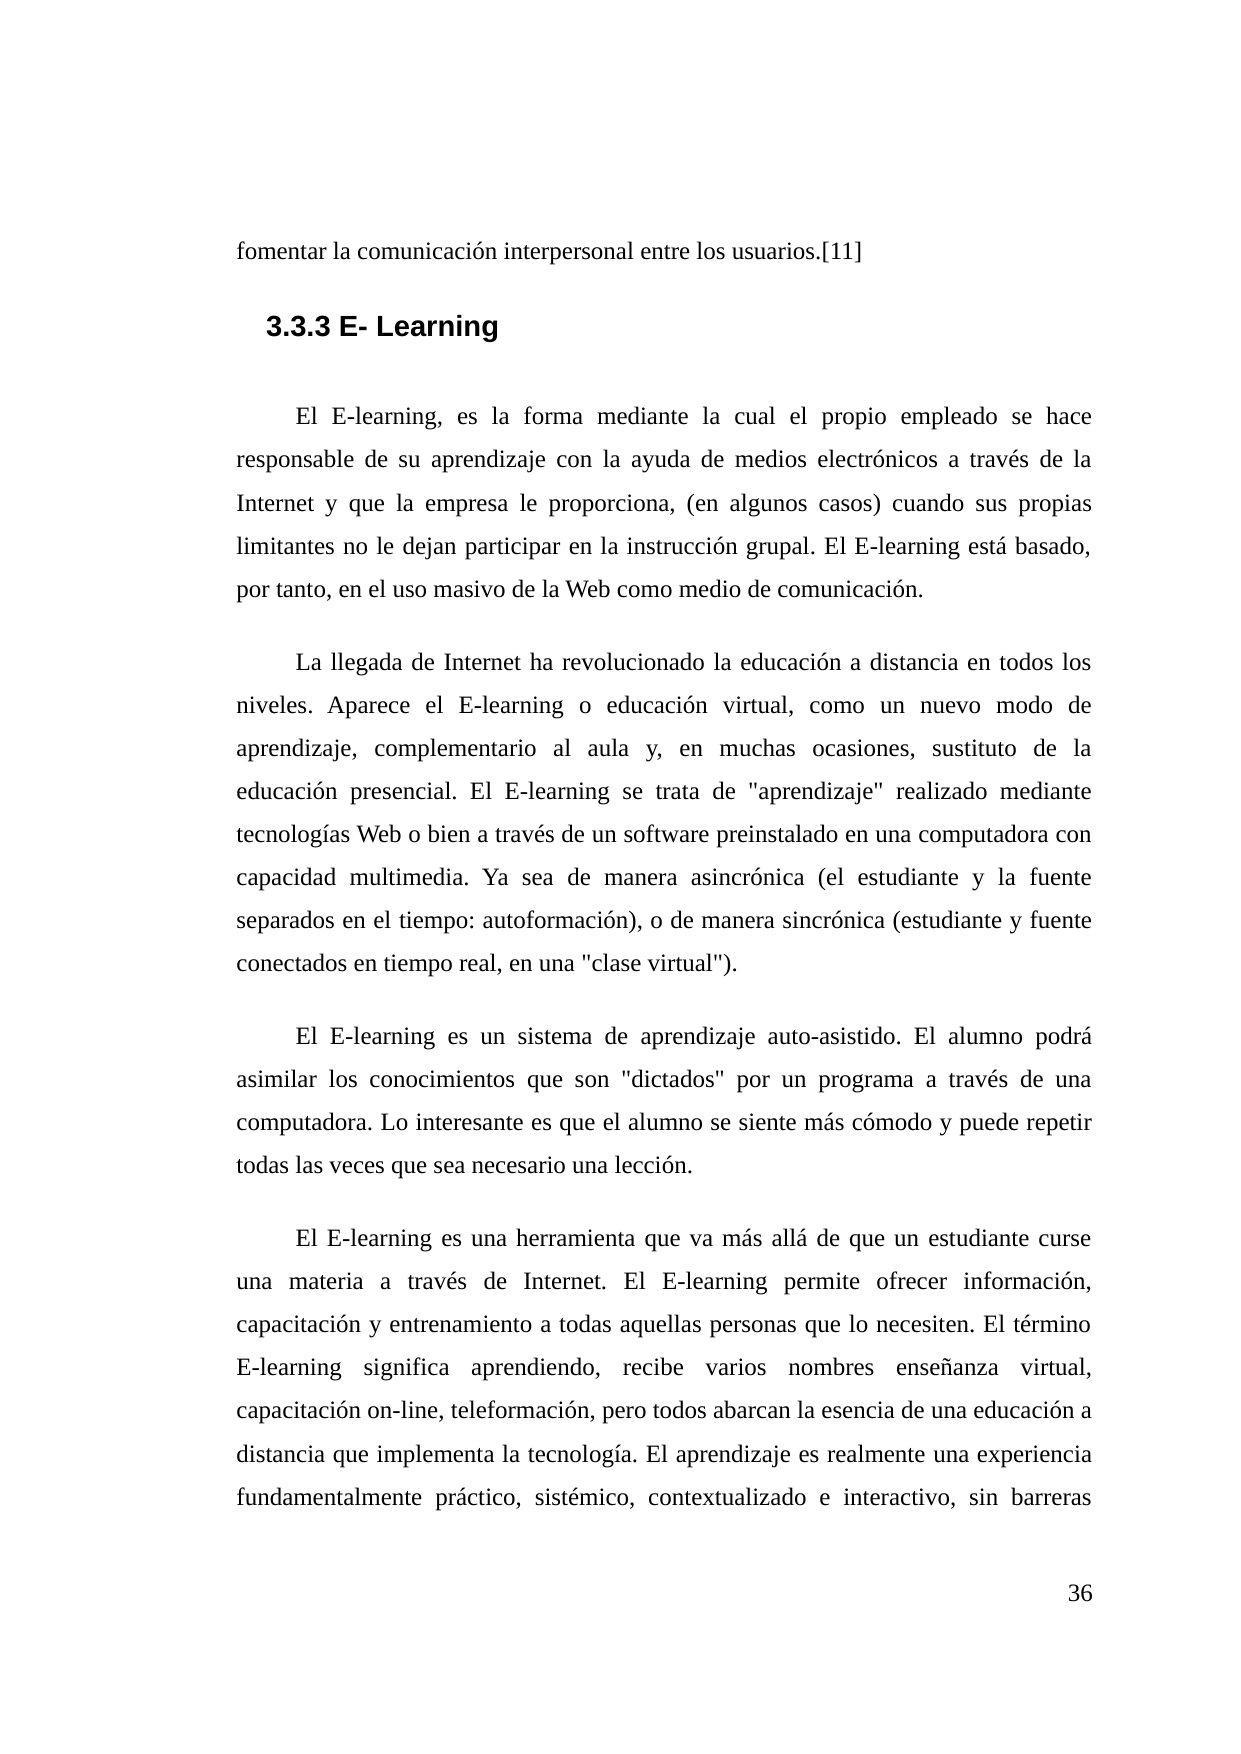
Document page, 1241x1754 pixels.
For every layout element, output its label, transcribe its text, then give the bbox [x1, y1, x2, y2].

subtitle 3.3.3 E- Learning [236, 309, 1093, 342]
text El E-learning es un sistema de aprendizaje auto-asistido. El alumno podrá asimilar los conocimientos que son "dictados" por un programa a través de una computadora. Lo interesante es que el alumno se siente más cómodo y puede repetir todas las veces que sea necesario una lección. [236, 1021, 1093, 1179]
text fomentar la comunicación interpersonal entre los usuarios.[11] [236, 236, 1093, 265]
text El E-learning es una herramienta que va más allá de que un estudiante curse una materia a través de Internet. El E-learning permite ofrecer información, capacitación y entrenamiento a todas aquellas personas que lo necesiten. El término E-learning significa aprendiendo, recibe varios nombres enseñanza virtual, capacitación on-line, teleformación, pero todos abarcan la esencia de una educación a distancia que implementa la tecnología. El aprendizaje es realmente una experiencia fundamentalmente práctico, sistémico, contextualizado e interactivo, sin barreras [236, 1223, 1093, 1511]
text La llegada de Internet ha revolucionado la educación a distancia en todos los niveles. Aparece el E-learning o educación virtual, como un nuevo modo de aprendizaje, complementario al aula y, en muchas ocasiones, sustituto de la educación presencial. El E-learning se trata de "aprendizaje" realizado mediante tecnologías Web o bien a través de un software preinstalado en una computadora con capacidad multimedia. Ya sea de manera asincrónica (el estudiante y la fuente separados en el tiempo: autoformación), o de manera sincrónica (estudiante y fuente conectados en tiempo real, en una "clase virtual"). [236, 647, 1093, 977]
text El E-learning, es la forma mediante la cual el propio empleado se hace responsable de su aprendizaje con la ayuda de medios electrónicos a través de la Internet y que la empresa le proporciona, (en algunos casos) cuando sus propias limitantes no le dejan participar en la instrucción grupal. El E-learning está basado, por tanto, en el uso masivo de la Web como medio de comunicación. [236, 401, 1093, 603]
